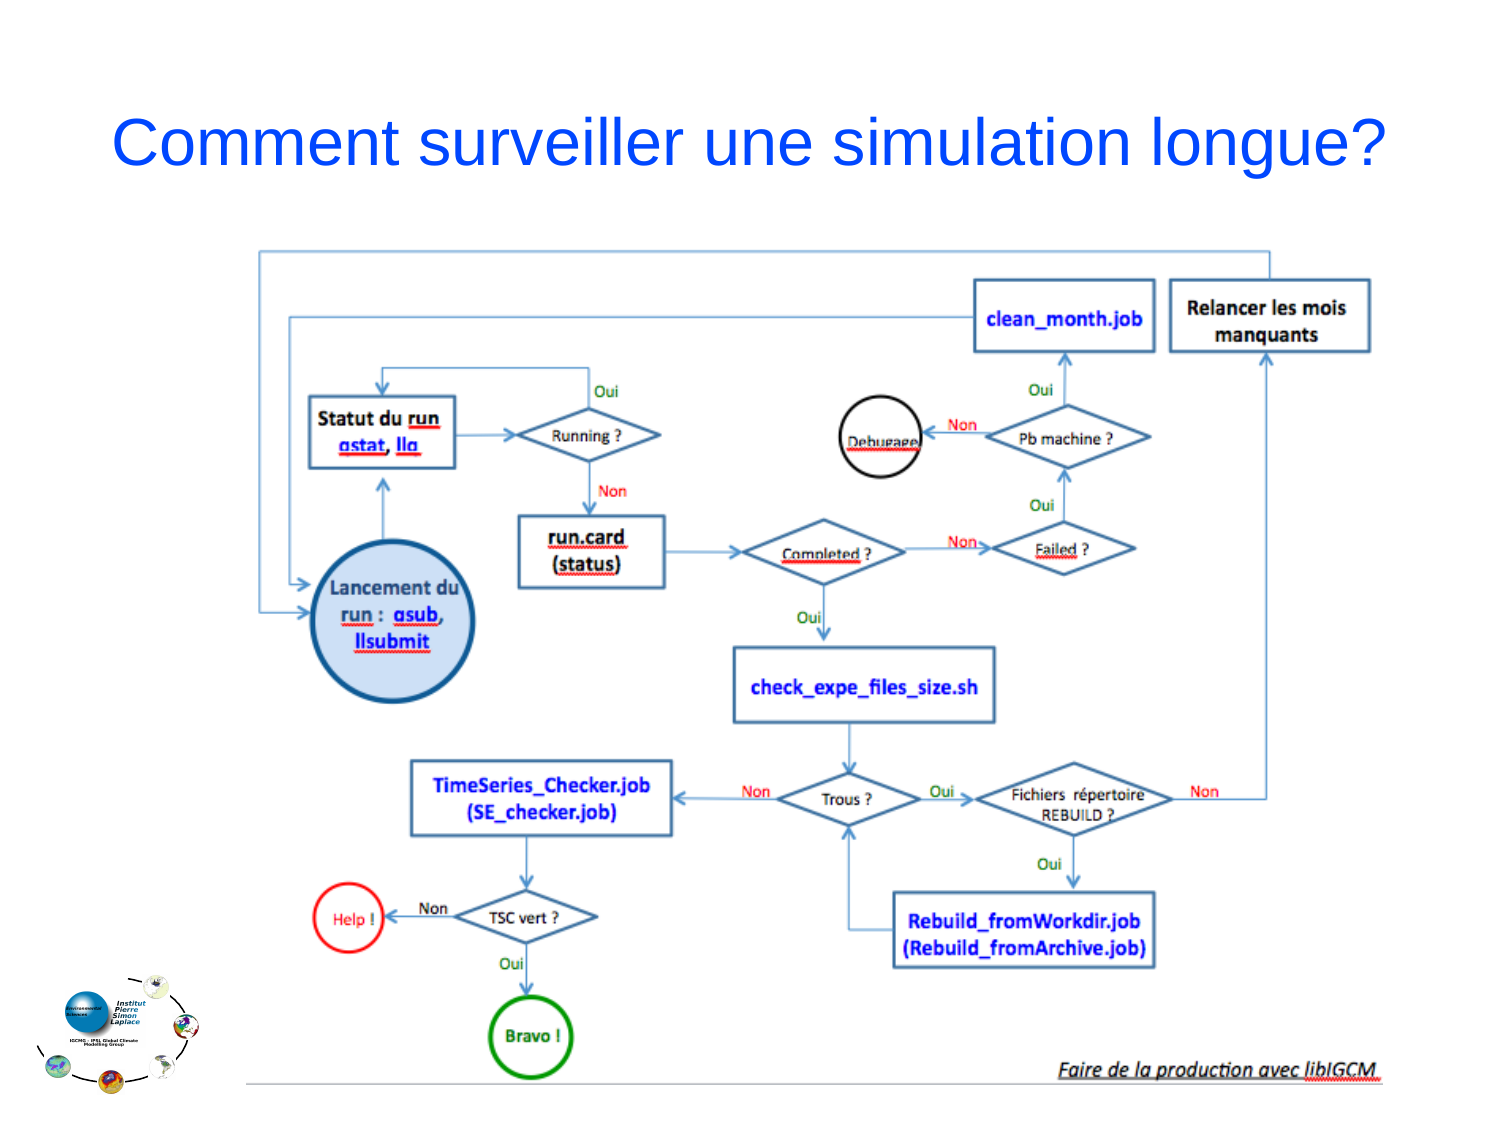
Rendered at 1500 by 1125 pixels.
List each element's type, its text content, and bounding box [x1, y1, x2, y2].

picture [148, 1054, 176, 1080]
title Comment surveiller une simulation longue? [75, 44, 1426, 233]
picture [65, 974, 170, 1048]
picture [97, 1069, 125, 1095]
picture [44, 1054, 72, 1079]
picture [71, 995, 94, 1017]
picture [172, 1013, 200, 1040]
picture [246, 233, 1383, 1085]
